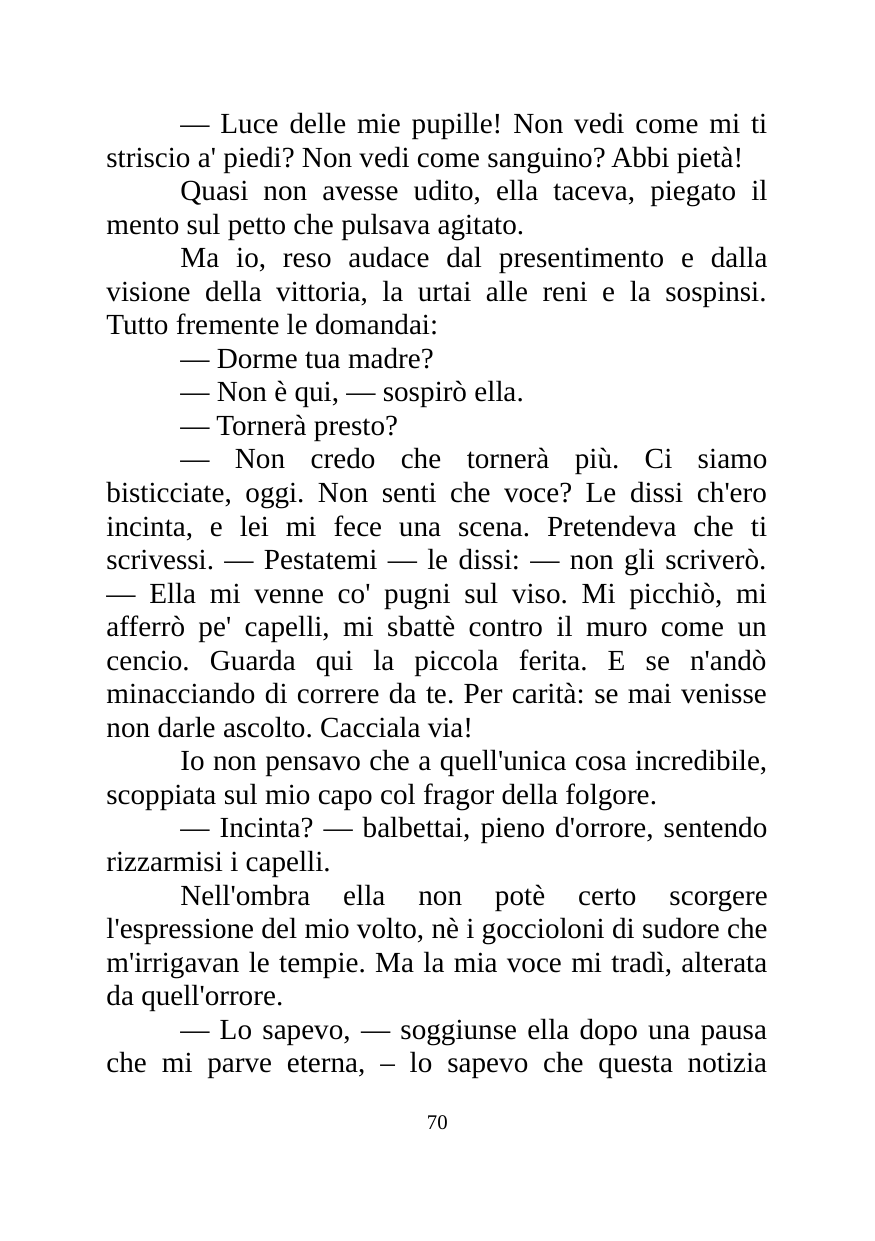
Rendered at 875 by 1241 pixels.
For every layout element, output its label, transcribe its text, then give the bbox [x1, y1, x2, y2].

text — Luce delle mie pupille! Non vedi come mi ti striscio a' piedi? Non vedi come sanguino? Abbi pietà! [106, 106, 768, 173]
text Ma io, reso audace dal presentimento e dalla visione della vittoria, la urtai alle reni e la sospinsi. Tutto fremente le domandai: [106, 240, 768, 341]
text — Non credo che tornerà più. Ci siamo bisticciate, oggi. Non senti che voce? Le dissi ch'ero incinta, e lei mi fece una scena. Pretendeva che ti scrivessi. — Pestatemi — le dissi: — non gli scriverò. — Ella mi venne co' pugni sul viso. Mi picchiò, mi afferrò pe' capelli, mi sbattè contro il muro come un cencio. Guarda qui la piccola ferita. E se n'andò minacciando di correre da te. Per carità: se mai venisse non darle ascolto. Cacciala via! [106, 442, 768, 743]
text — Non è qui, — sospirò ella. [106, 374, 768, 408]
text — Incinta? — balbettai, pieno d'orrore, sentendo rizzarmisi i capelli. [106, 811, 768, 878]
text Quasi non avesse udito, ella taceva, piegato il mento sul petto che pulsava agitato. [106, 173, 768, 240]
text — Dorme tua madre? [106, 341, 768, 374]
text — Tornerà presto? [106, 408, 768, 442]
text Nell'ombra ella non potè certo scorgere l'espressione del mio volto, nè i goccioloni di sudore che m'irrigavan le tempie. Ma la mia voce mi tradì, alterata da quell'orrore. [106, 878, 768, 1012]
text Io non pensavo che a quell'unica cosa incredibile, scoppiata sul mio capo col fragor della folgore. [106, 743, 768, 811]
text — Lo sapevo, — soggiunse ella dopo una pausa che mi parve eterna, – lo sapevo che questa notizia [106, 1012, 768, 1079]
